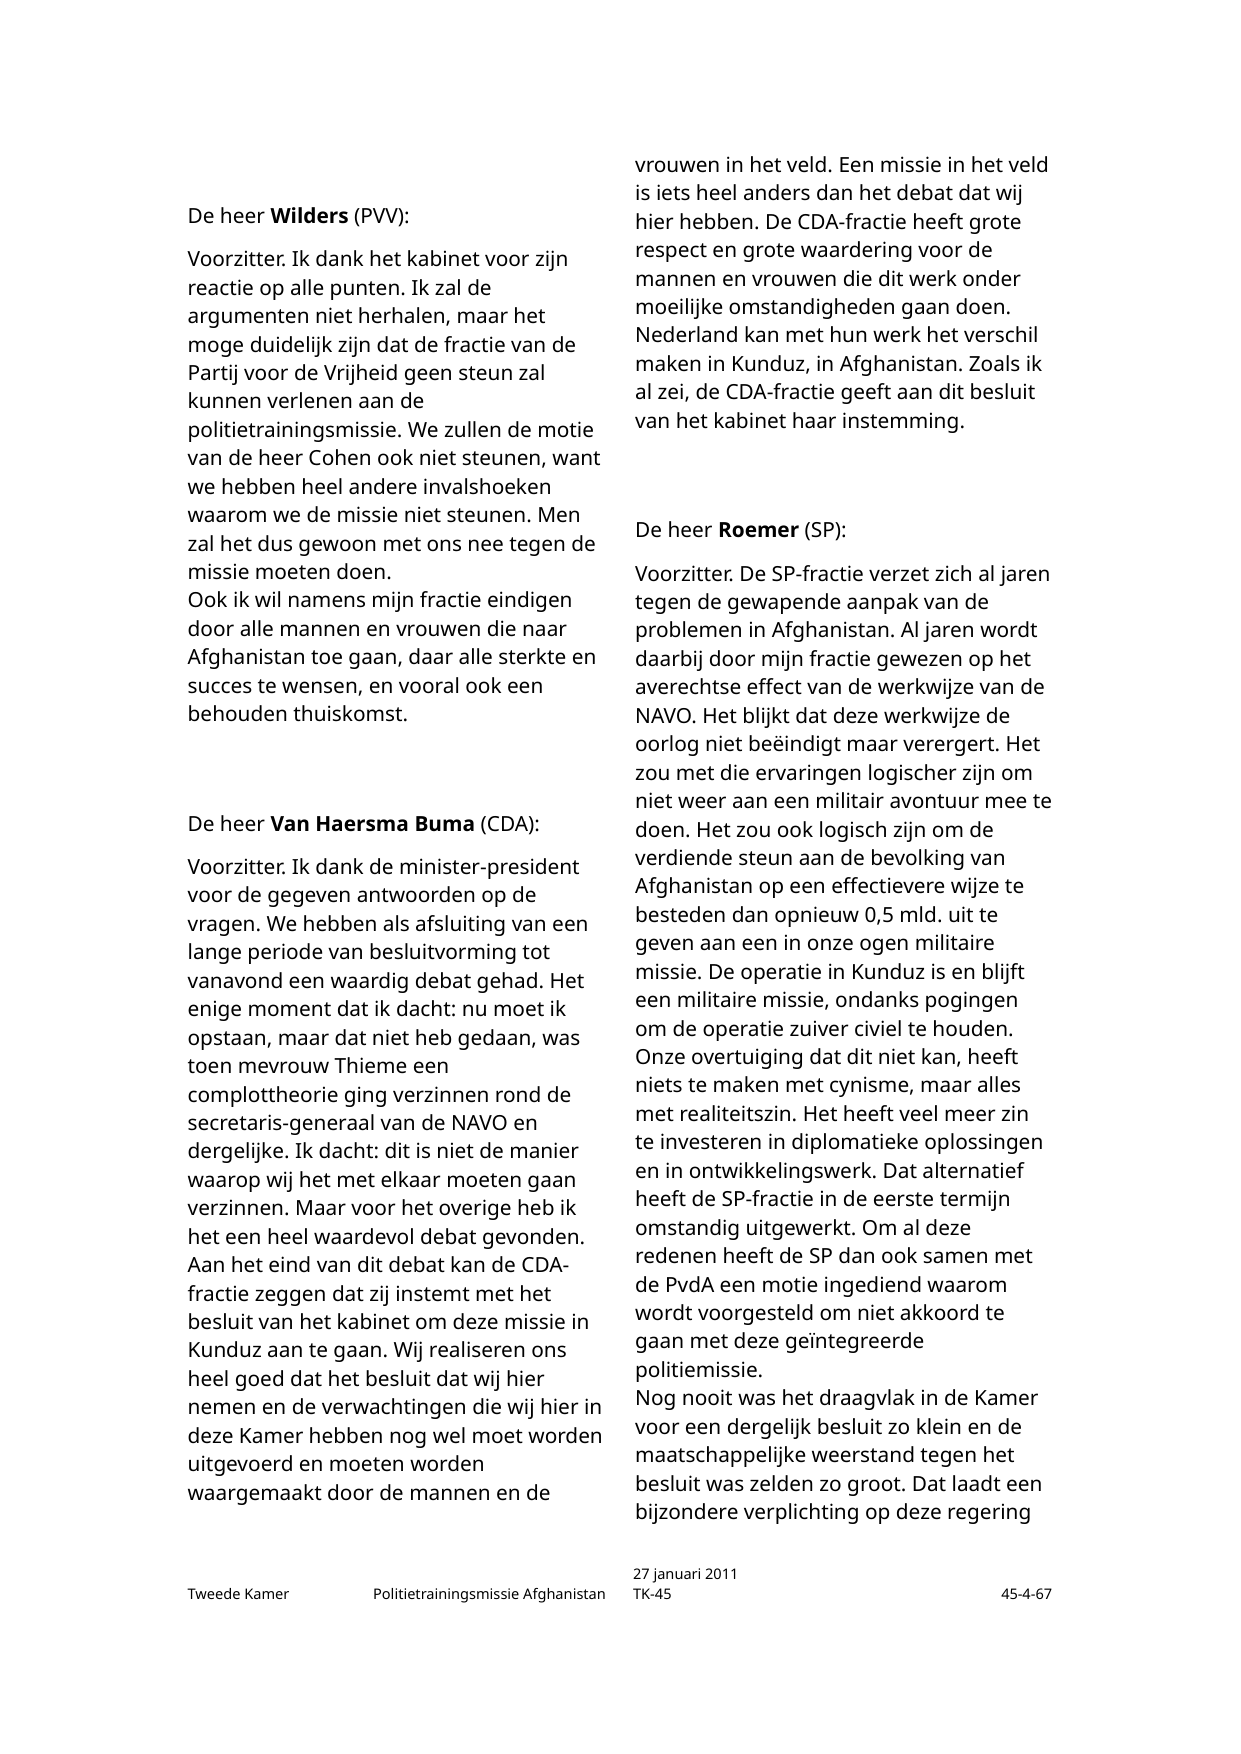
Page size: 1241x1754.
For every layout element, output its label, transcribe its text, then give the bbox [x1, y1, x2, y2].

text vrouwen in het veld. Een missie in het veld is iets heel anders dan het debat dat wij hier hebben. De CDA-fractie heeft grote respect en grote waardering voor de mannen en vrouwen die dit werk onder moeilijke omstandigheden gaan doen. Nederland kan met hun werk het verschil maken in Kunduz, in Afghanistan. Zoals ik al zei, de CDA-fractie geeft aan dit besluit van het kabinet haar instemming. [635, 150, 1053, 434]
text Voorzitter. De SP-fractie verzet zich al jaren tegen de gewapende aanpak van de problemen in Afghanistan. Al jaren wordt daarbij door mijn fractie gewezen op het averechtse effect van de werkwijze van de NAVO. Het blijkt dat deze werkwijze de oorlog niet beëindigt maar verergert. Het zou met die ervaringen logischer zijn om niet weer aan een militair avontuur mee te doen. Het zou ook logisch zijn om de verdiende steun aan de bevolking van Afghanistan op een effectievere wijze te besteden dan opnieuw 0,5 mld. uit te geven aan een in onze ogen militaire missie. De operatie in Kunduz is en blijft een militaire missie, ondanks pogingen om de operatie zuiver civiel te houden. Onze overtuiging dat dit niet kan, heeft niets te maken met cynisme, maar alles met realiteitszin. Het heeft veel meer zin te investeren in diplomatieke oplossingen en in ontwikkelingswerk. Dat alternatief heeft de SP-fractie in de eerste termijn omstandig uitgewerkt. Om al deze redenen heeft de SP dan ook samen met de PvdA een motie ingediend waarom wordt voorgesteld om niet akkoord te gaan met deze geïntegreerde politiemissie. [635, 559, 1053, 1383]
text Ook ik wil namens mijn fractie eindigen door alle mannen en vrouwen die naar Afghanistan toe gaan, daar alle sterkte en succes te wensen, en vooral ook een behouden thuiskomst. [187, 586, 605, 728]
text Voorzitter. Ik dank het kabinet voor zijn reactie op alle punten. Ik zal de argumenten niet herhalen, maar het moge duidelijk zijn dat de fractie van de Partij voor de Vrijheid geen steun zal kunnen verlenen aan de politietrainingsmissie. We zullen de motie van de heer Cohen ook niet steunen, want we hebben heel andere invalshoeken waarom we de missie niet steunen. Men zal het dus gewoon met ons nee tegen de missie moeten doen. [187, 244, 605, 586]
text De heer Van Haersma Buma (CDA): [187, 809, 605, 837]
text Voorzitter. Ik dank de minister-president voor de gegeven antwoorden op de vragen. We hebben als afsluiting van een lange periode van besluitvorming tot vanavond een waardig debat gehad. Het enige moment dat ik dacht: nu moet ik opstaan, maar dat niet heb gedaan, was toen mevrouw Thieme een complottheorie ging verzinnen rond de secretaris-generaal van de NAVO en dergelijke. Ik dacht: dit is niet de manier waarop wij het met elkaar moeten gaan verzinnen. Maar voor het overige heb ik het een heel waardevol debat gevonden. [187, 852, 605, 1250]
text De heer Roemer (SP): [635, 515, 1053, 544]
text  [187, 150, 605, 178]
text  [187, 758, 605, 786]
text De heer Wilders (PVV): [187, 201, 605, 229]
text  [635, 464, 1053, 493]
text Nog nooit was het draagvlak in de Kamer voor een dergelijk besluit zo klein en de maatschappelijke weerstand tegen het besluit was zelden zo groot. Dat laadt een bijzondere verplichting op deze regering [635, 1383, 1053, 1526]
text Aan het eind van dit debat kan de CDA-fractie zeggen dat zij instemt met het besluit van het kabinet om deze missie in Kunduz aan te gaan. Wij realiseren ons heel goed dat het besluit dat wij hier nemen en de verwachtingen die wij hier in deze Kamer hebben nog wel moet worden uitgevoerd en moeten worden waargemaakt door de mannen en de [187, 1250, 605, 1506]
